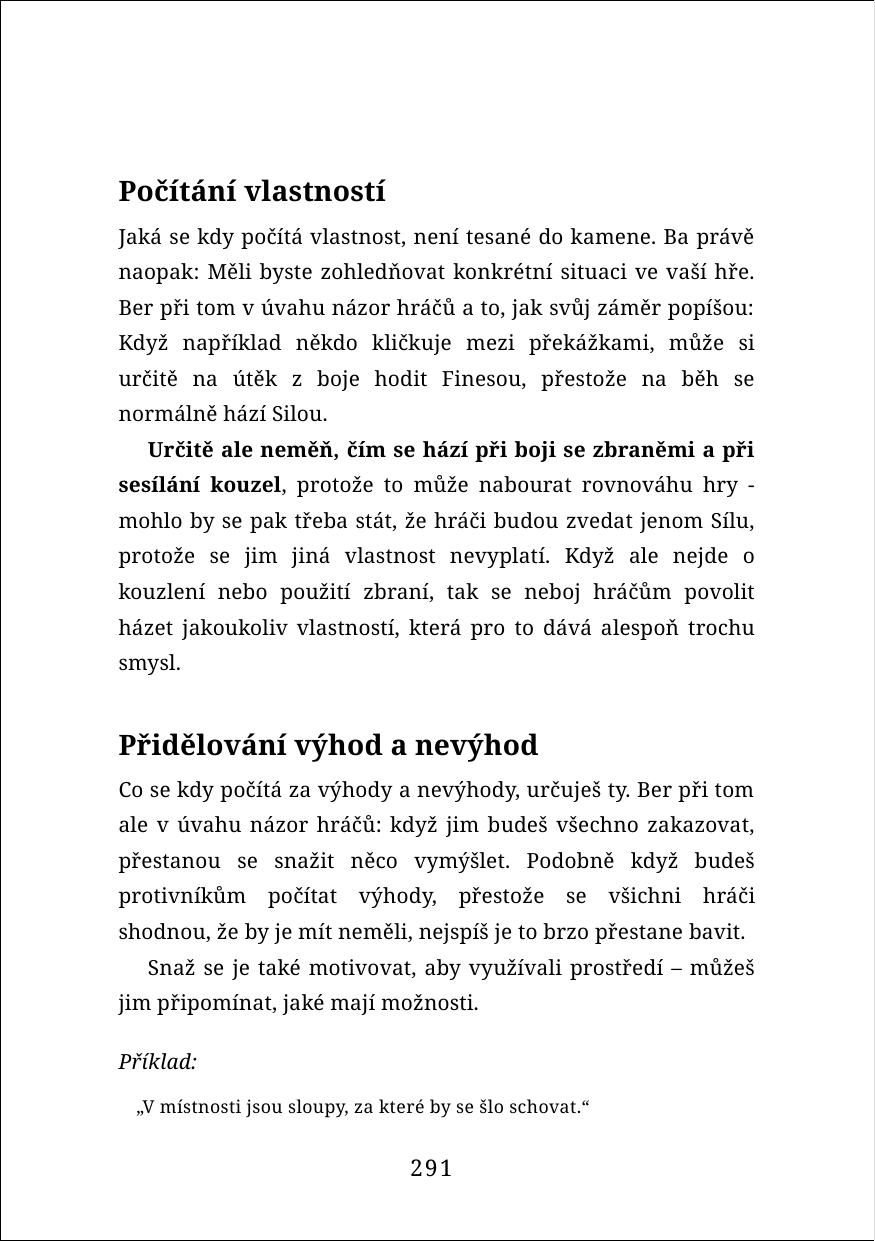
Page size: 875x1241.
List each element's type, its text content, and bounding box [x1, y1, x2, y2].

text „V místnosti jsou sloupy, za které by se šlo schovat.“ [136, 1095, 756, 1119]
text Co se kdy počítá za výhody a nevýhody, určuješ ty. Ber při tom ale v úvahu názor hráčů: když jim budeš všechno zakazovat, přestanou se snažit něco vymýšlet. Podobně když budeš protivníkům počítat výhody, přestože se všichni hráči shodnou, že by je mít neměli, nejspíš je to brzo přestane bavit. Snaž se je také motivovat, aby využívali prostředí – můžeš jim připomínat, jaké mají možnosti. [118, 775, 756, 1017]
subtitle Počítání vlastností [118, 172, 756, 210]
text Jaká se kdy počítá vlastnost, není tesané do kamene. Ba právě naopak: Měli byste zohledňovat konkrétní situaci ve vaší hře. Ber při tom v úvahu názor hráčů a to, jak svůj záměr popíšou: Když například někdo kličkuje mezi překážkami, může si určitě na útěk z boje hodit Finesou, přestože na běh se normálně hází Silou. Určitě ale neměň, čím se hází při boji se zbraněmi a při sesílání kouzel, protože to může nabourat rovnováhu hry - mohlo by se pak třeba stát, že hráči budou zvedat jenom Sílu, protože se jim jiná vlastnost nevyplatí. Když ale nejde o kouzlení nebo použití zbraní, tak se neboj hráčům povolit házet jakoukoliv vlastností, která pro to dává alespoň trochu smysl. [118, 222, 756, 677]
subtitle Přidělování výhod a nevýhod [118, 725, 756, 763]
text Příklad: [118, 1047, 756, 1076]
